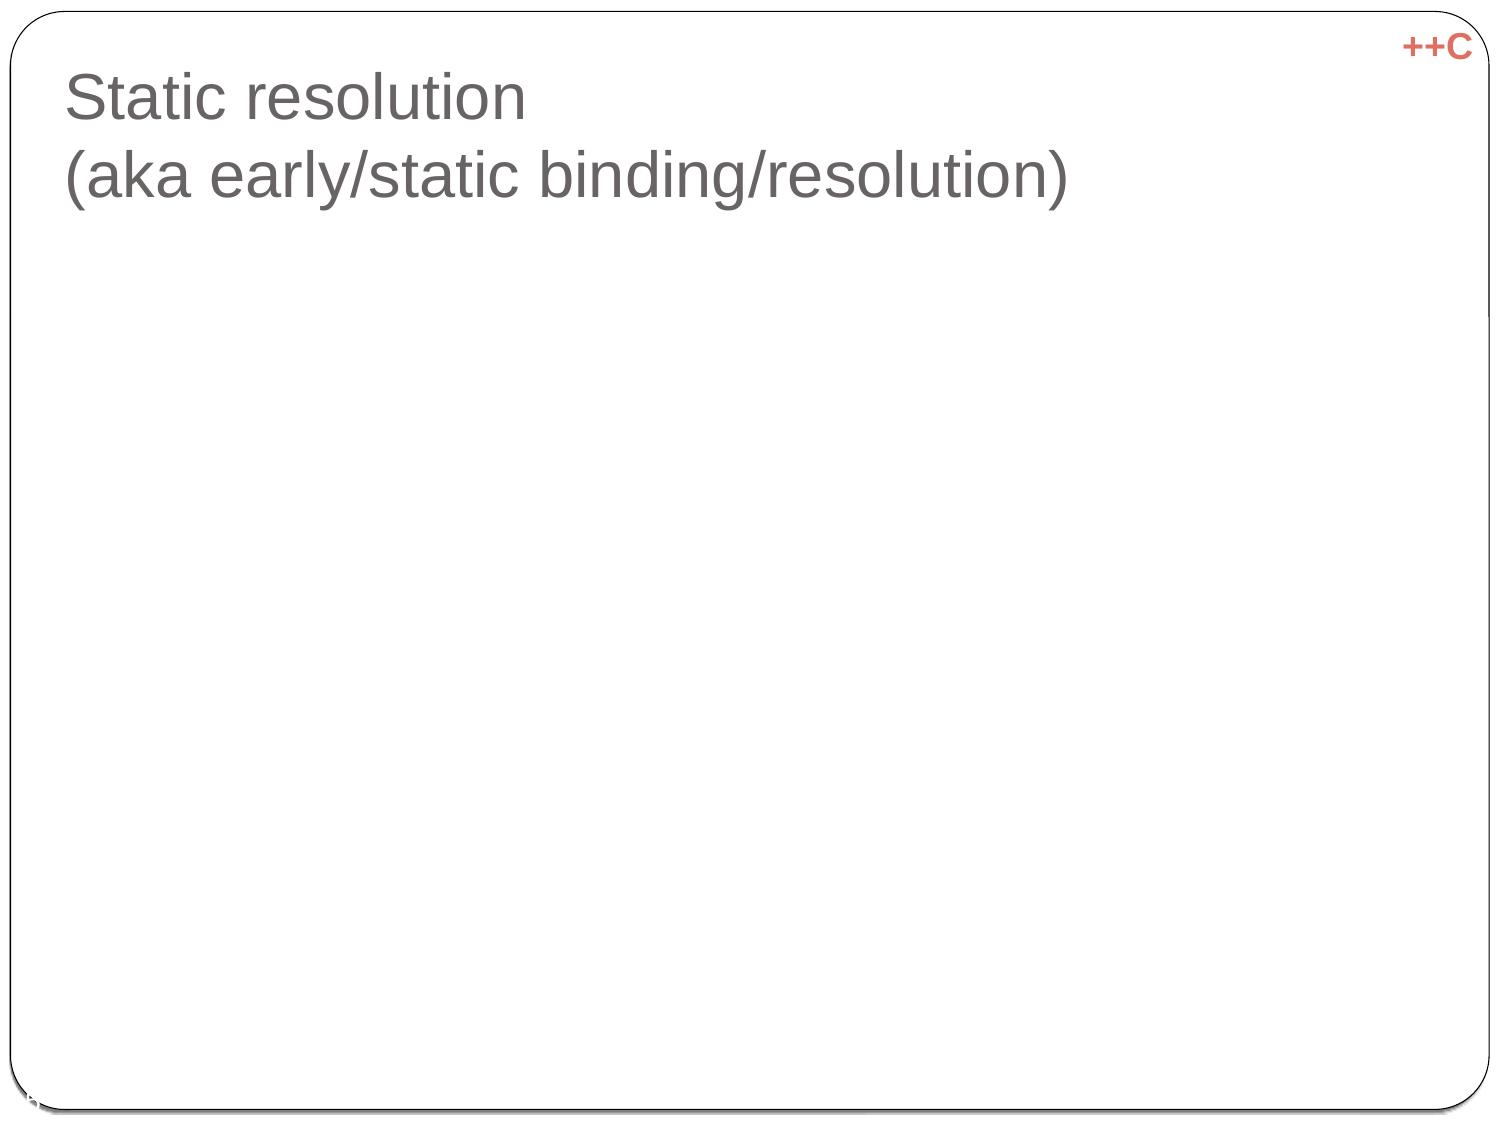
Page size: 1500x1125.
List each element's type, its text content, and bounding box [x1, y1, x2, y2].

slide_number [0, 1074, 50, 1125]
title Static resolution (aka early/static binding/resolution) [50, 45, 1450, 225]
